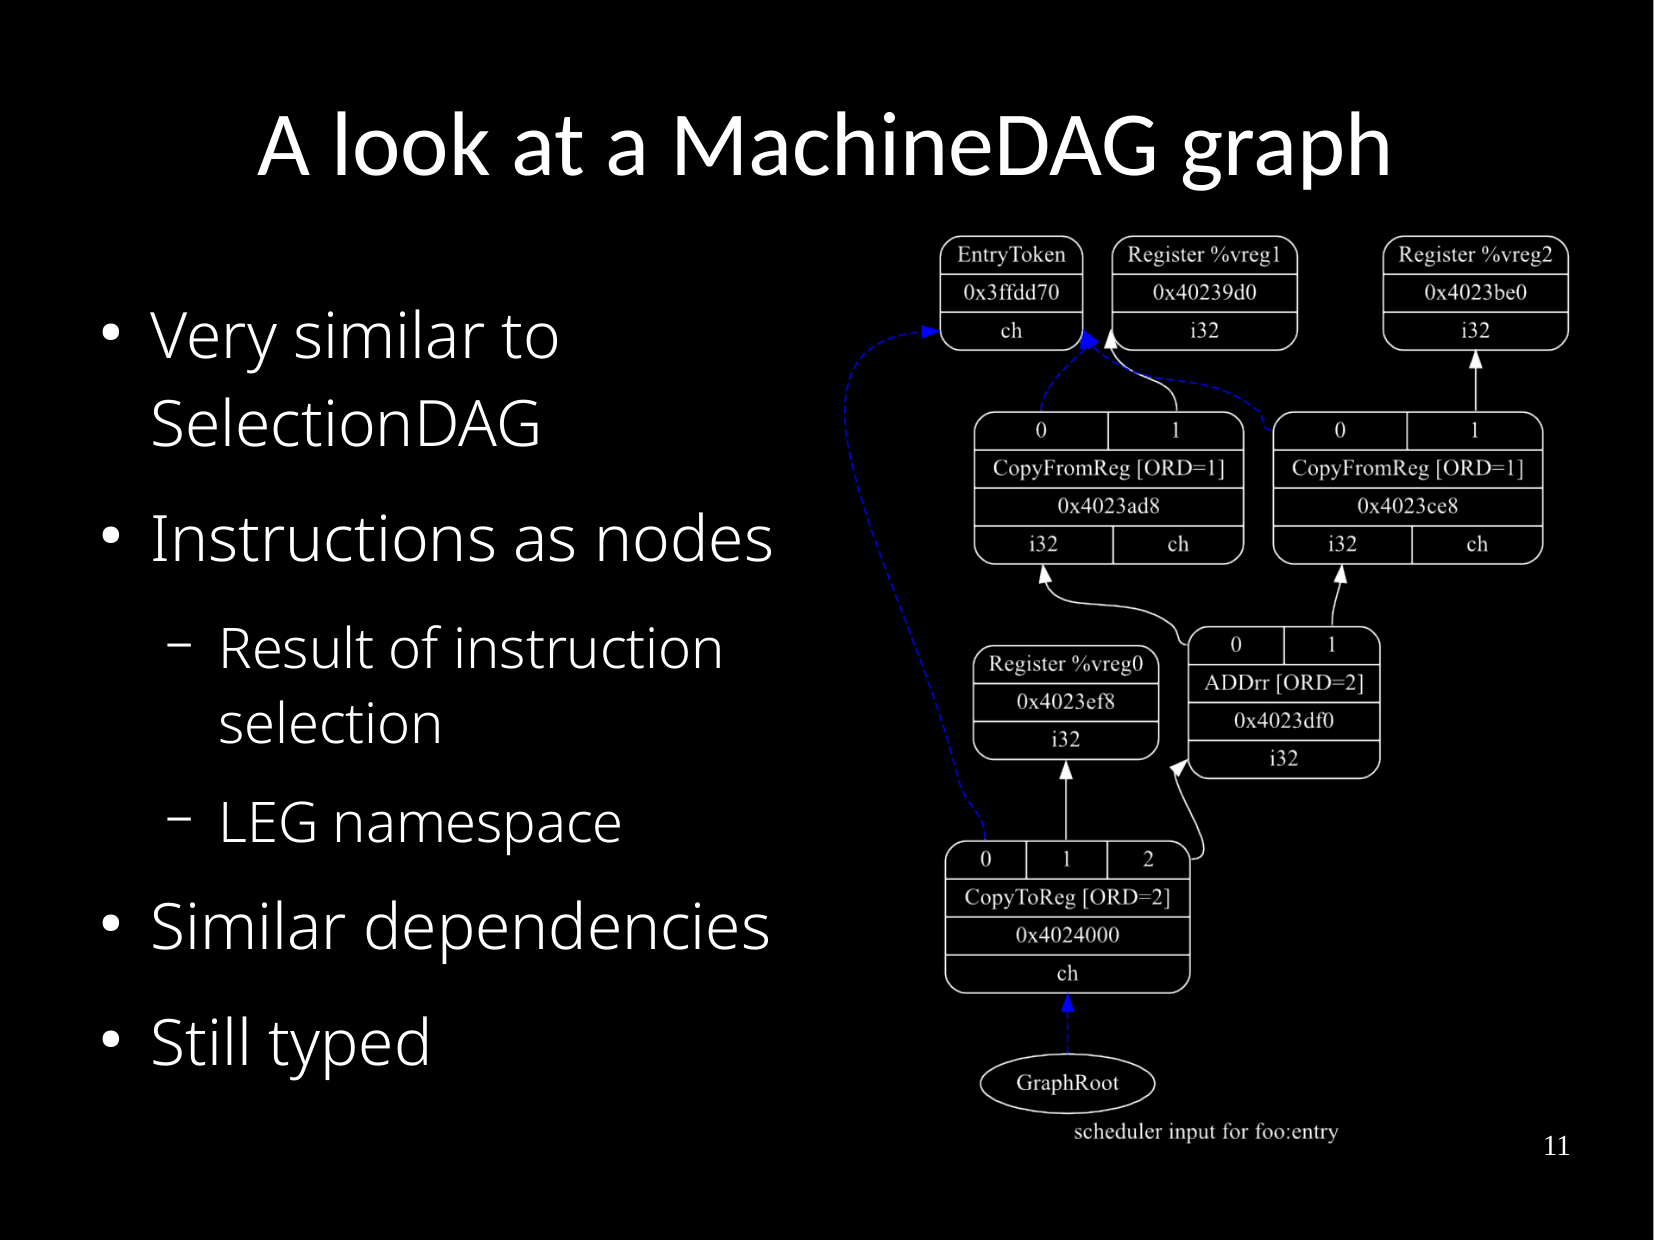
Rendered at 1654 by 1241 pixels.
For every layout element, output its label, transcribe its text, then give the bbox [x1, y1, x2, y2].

picture [838, 229, 1575, 1158]
list Very similar to SelectionDAG Instructions as nodes Result of instruction selection LEG namespace Similar dependencies Still typed [82, 290, 838, 1087]
title A look at a MachineDAG graph [82, 49, 1571, 257]
